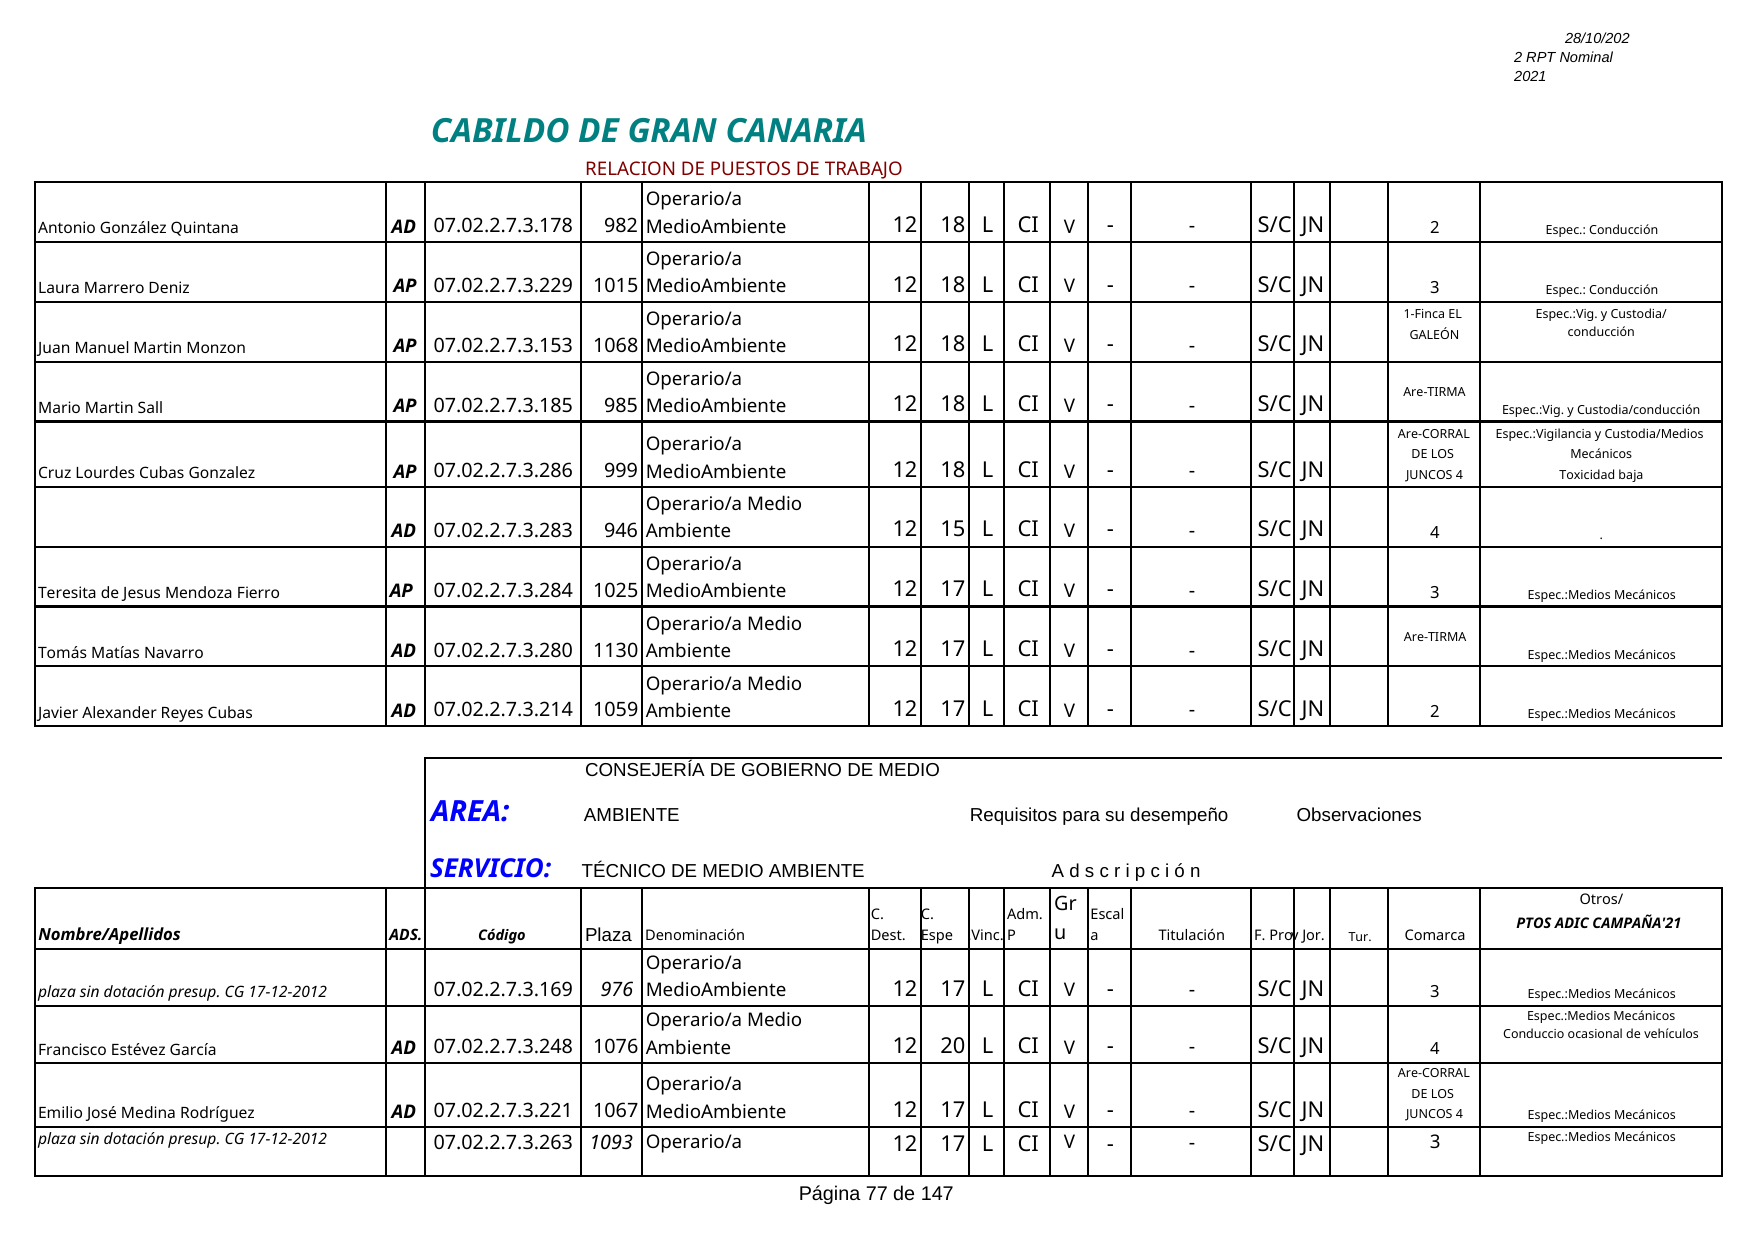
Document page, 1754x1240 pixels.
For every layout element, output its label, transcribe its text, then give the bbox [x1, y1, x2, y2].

table_cell - [1089, 950, 1130, 1005]
table_cell AP [387, 303, 424, 361]
table_cell Antonio González Quintana [36, 183, 385, 241]
table_cell 12 [870, 363, 920, 420]
table_cell L [970, 548, 1003, 605]
table_cell - [1089, 423, 1130, 486]
table_cell 12 [870, 1007, 920, 1062]
table_cell AD [387, 1007, 424, 1062]
table_cell 976 [582, 950, 641, 1005]
table_cell 1076 [582, 1007, 641, 1062]
table_cell L [970, 1007, 1003, 1062]
table_cell 4 [1389, 1007, 1479, 1062]
table_cell 17 [922, 667, 968, 725]
table_cell Otros/ PTOS ADIC CAMPAÑA'21 [1481, 889, 1721, 947]
table_cell Tur. [1331, 889, 1387, 947]
table_cell Adm. P [1005, 889, 1049, 947]
table_cell Espec.:Vig. y Custodia/conducción [1481, 363, 1721, 420]
table_cell V [1051, 243, 1087, 301]
table_cell ADS. [387, 889, 424, 947]
table_cell S/C [1252, 1064, 1293, 1126]
table_cell Operario/a Medio Ambiente [643, 488, 868, 546]
table_cell AP [387, 423, 424, 486]
table_cell 07.02.2.7.3.221 [426, 1064, 580, 1126]
table_cell [387, 1128, 424, 1175]
table_cell 07.02.2.7.3.283 [426, 488, 580, 546]
table_cell AP [387, 243, 424, 301]
table_cell S/C [1252, 488, 1293, 546]
table_cell [1331, 548, 1387, 605]
table_cell 12 [870, 1064, 920, 1126]
table_cell Espec.:Medios Mecánicos [1481, 548, 1721, 605]
table_cell Espec.:Medios Mecánicos Conduccio ocasional de vehículos [1481, 1007, 1721, 1062]
table_cell 3 [1389, 548, 1479, 605]
table_cell L [970, 363, 1003, 420]
table_cell 1067 [582, 1064, 641, 1126]
table_cell Operario/a MedioAmbiente [643, 183, 868, 241]
table_cell JN [1295, 1007, 1329, 1062]
table_cell 18 [922, 423, 968, 486]
table_cell 18 [922, 243, 968, 301]
table_cell 17 [922, 548, 968, 605]
table_cell - [1132, 183, 1250, 241]
table_cell [1331, 303, 1387, 361]
table_cell Operario/a MedioAmbiente [643, 423, 868, 486]
table_cell 3 [1389, 950, 1479, 1005]
table_cell AD [387, 183, 424, 241]
table_cell - [1132, 243, 1250, 301]
table_cell 12 [870, 1128, 920, 1175]
table_cell Teresita de Jesus Mendoza Fierro [36, 548, 385, 605]
table_cell JN [1295, 303, 1329, 361]
table_cell Escala [1089, 889, 1130, 947]
table_cell - [1089, 548, 1130, 605]
table_cell 07.02.2.7.3.248 [426, 1007, 580, 1062]
table_cell 1068 [582, 303, 641, 361]
table_cell AD [387, 608, 424, 665]
table_cell L [970, 608, 1003, 665]
table_cell - [1132, 303, 1250, 361]
table_cell CI [1005, 548, 1049, 605]
table_cell AD [387, 667, 424, 725]
table_cell V [1051, 1064, 1087, 1126]
table_cell V [1051, 548, 1087, 605]
table_cell Operario/a MedioAmbiente [643, 950, 868, 1005]
table_cell CI [1005, 950, 1049, 1005]
table_cell 3 [1389, 1128, 1479, 1175]
table_cell Plaza [582, 889, 641, 947]
table_cell 12 [870, 667, 920, 725]
table_cell Espec.: Conducción [1481, 183, 1721, 241]
table_cell JN [1295, 608, 1329, 665]
table_cell [1331, 423, 1387, 486]
table_cell Javier Alexander Reyes Cubas [36, 667, 385, 725]
table_cell 12 [870, 423, 920, 486]
table_cell Are-TIRMA [1389, 363, 1479, 420]
table_cell JN [1295, 423, 1329, 486]
table_cell JN [1295, 548, 1329, 605]
table_cell - [1089, 667, 1130, 725]
table_cell CI [1005, 1007, 1049, 1062]
table_cell AP [387, 548, 424, 605]
table_cell - [1132, 1064, 1250, 1126]
table_cell Gru [1051, 889, 1087, 947]
table_cell Código [426, 889, 580, 947]
table_cell CI [1005, 363, 1049, 420]
table_cell Espec.:Medios Mecánicos [1481, 1128, 1721, 1175]
table_cell 12 [870, 303, 920, 361]
table_cell 2 [1389, 183, 1479, 241]
table_cell CI [1005, 1128, 1049, 1175]
table_cell V [1051, 667, 1087, 725]
table_cell [1331, 1064, 1387, 1126]
table_cell Francisco Estévez García [36, 1007, 385, 1062]
table_cell S/C [1252, 950, 1293, 1005]
table_cell F. Pro [1252, 889, 1293, 947]
table_cell - [1132, 667, 1250, 725]
table_cell [1331, 1007, 1387, 1062]
table_cell JN [1295, 363, 1329, 420]
table_cell Are-CORRAL DE LOS JUNCOS 4 [1389, 1064, 1479, 1126]
table_cell Espec.:Medios Mecánicos [1481, 608, 1721, 665]
table_cell 12 [870, 950, 920, 1005]
table_cell - [1132, 1128, 1250, 1175]
table_cell JN [1295, 1128, 1329, 1175]
table_cell . [1481, 488, 1721, 546]
table_cell JN [1295, 243, 1329, 301]
table_cell CI [1005, 423, 1049, 486]
table_cell L [970, 243, 1003, 301]
table_cell V [1051, 423, 1087, 486]
table_cell 07.02.2.7.3.169 [426, 950, 580, 1005]
table_cell - [1089, 363, 1130, 420]
table_cell Espec.:Medios Mecánicos [1481, 1064, 1721, 1126]
table_cell 07.02.2.7.3.153 [426, 303, 580, 361]
table_cell [1331, 488, 1387, 546]
table_cell Tomás Matías Navarro [36, 608, 385, 665]
table_cell V [1051, 1007, 1087, 1062]
table_cell Denominación [643, 889, 868, 947]
table_cell [1331, 950, 1387, 1005]
table_cell - [1132, 423, 1250, 486]
table_cell CI [1005, 488, 1049, 546]
table_cell 1130 [582, 608, 641, 665]
table_cell Comarca [1389, 889, 1479, 947]
table_cell Operario/a MedioAmbiente [643, 548, 868, 605]
table_cell JN [1295, 488, 1329, 546]
table_cell 1025 [582, 548, 641, 605]
table_cell 12 [870, 243, 920, 301]
table_cell Espec.:Vig. y Custodia/ conducción [1481, 303, 1721, 361]
table_cell Operario/a Medio Ambiente [643, 667, 868, 725]
table_cell [1331, 243, 1387, 301]
table_cell 12 [870, 488, 920, 546]
table_cell AD [387, 1064, 424, 1126]
table_cell - [1132, 363, 1250, 420]
table_cell 1015 [582, 243, 641, 301]
table_cell 946 [582, 488, 641, 546]
table_cell V [1051, 488, 1087, 546]
table_cell Nombre/Apellidos [36, 889, 385, 947]
table_cell [1331, 1128, 1387, 1175]
table_cell 17 [922, 1128, 968, 1175]
table_cell JN [1295, 667, 1329, 725]
table_cell 2 [1389, 667, 1479, 725]
table_cell 3 [1389, 243, 1479, 301]
table_cell [36, 488, 385, 546]
table_cell - [1089, 608, 1130, 665]
table_cell - [1089, 1128, 1130, 1175]
table_cell - [1132, 548, 1250, 605]
table_cell 17 [922, 950, 968, 1005]
table_cell 20 [922, 1007, 968, 1062]
table_cell CI [1005, 303, 1049, 361]
table_cell V [1051, 303, 1087, 361]
table_cell - [1132, 488, 1250, 546]
table_cell Espec.: Conducción [1481, 243, 1721, 301]
table_cell V [1051, 950, 1087, 1005]
table_cell 1059 [582, 667, 641, 725]
table_cell C. Espe [922, 889, 968, 947]
table_cell JN [1295, 1064, 1329, 1126]
table_cell Operario/a MedioAmbiente [643, 303, 868, 361]
table_cell JN [1295, 183, 1329, 241]
table_cell Espec.:Medios Mecánicos [1481, 950, 1721, 1005]
table_cell 07.02.2.7.3.178 [426, 183, 580, 241]
table_cell 17 [922, 1064, 968, 1126]
table_cell 18 [922, 183, 968, 241]
table_cell - [1089, 183, 1130, 241]
table_cell Operario/a Medio Ambiente [643, 1007, 868, 1062]
table_cell v Jor. [1295, 889, 1329, 947]
table_cell Cruz Lourdes Cubas Gonzalez [36, 423, 385, 486]
table_cell Are-TIRMA [1389, 608, 1479, 665]
table_cell 07.02.2.7.3.229 [426, 243, 580, 301]
table_cell - [1089, 303, 1130, 361]
table_cell CI [1005, 183, 1049, 241]
table_cell Laura Marrero Deniz [36, 243, 385, 301]
table_cell S/C [1252, 548, 1293, 605]
table_cell 985 [582, 363, 641, 420]
table_cell 1-Finca EL GALEÓN [1389, 303, 1479, 361]
table_cell Juan Manuel Martin Monzon [36, 303, 385, 361]
table_cell S/C [1252, 183, 1293, 241]
table_cell plaza sin dotación presup. CG 17-12-2012 [36, 950, 385, 1005]
table_cell Titulación [1132, 889, 1250, 947]
table_cell CI [1005, 243, 1049, 301]
table_cell - [1089, 1007, 1130, 1062]
table_cell 982 [582, 183, 641, 241]
table_cell S/C [1252, 608, 1293, 665]
table_cell S/C [1252, 1128, 1293, 1175]
table_cell V [1051, 608, 1087, 665]
table_cell - [1089, 1064, 1130, 1126]
table_cell L [970, 423, 1003, 486]
table_cell - [1132, 608, 1250, 665]
table_cell S/C [1252, 667, 1293, 725]
table_cell AD [387, 488, 424, 546]
table_cell 17 [922, 608, 968, 665]
table_cell L [970, 667, 1003, 725]
table_cell 07.02.2.7.3.214 [426, 667, 580, 725]
table_cell 1093 [582, 1128, 641, 1175]
table_cell [1331, 183, 1387, 241]
table_cell Operario/a Medio Ambiente [643, 608, 868, 665]
table_cell 07.02.2.7.3.185 [426, 363, 580, 420]
table_cell V [1051, 363, 1087, 420]
table_cell 07.02.2.7.3.263 [426, 1128, 580, 1175]
table_cell - [1132, 950, 1250, 1005]
table_cell S/C [1252, 303, 1293, 361]
table_cell Emilio José Medina Rodríguez [36, 1064, 385, 1126]
table_cell Operario/a MedioAmbiente [643, 243, 868, 301]
table_cell CI [1005, 608, 1049, 665]
table_cell L [970, 488, 1003, 546]
table_cell L [970, 1064, 1003, 1126]
table_cell CI [1005, 667, 1049, 725]
table_cell 4 [1389, 488, 1479, 546]
table_cell AP [387, 363, 424, 420]
table_cell Operario/a MedioAmbiente [643, 363, 868, 420]
table_cell - [1089, 243, 1130, 301]
table_header CONSEJERÍA DE GOBIERNO DE MEDIO AREA: AMBIENTE Requisitos para su desempeño Observaciones SERVICIO: TÉCNICO DE MEDIO AMBIENTE A d s c r i p c i ó n [426, 759, 1722, 887]
table_cell [387, 950, 424, 1005]
table_cell 12 [870, 548, 920, 605]
table_cell [1331, 608, 1387, 665]
table_cell 12 [870, 608, 920, 665]
table_cell 12 [870, 183, 920, 241]
table_cell L [970, 183, 1003, 241]
table_cell S/C [1252, 1007, 1293, 1062]
table_cell 999 [582, 423, 641, 486]
table_cell [1331, 363, 1387, 420]
table_cell 18 [922, 303, 968, 361]
table_cell V [1051, 1128, 1087, 1175]
table_cell - [1132, 1007, 1250, 1062]
table_cell 15 [922, 488, 968, 546]
table_cell L [970, 950, 1003, 1005]
table_cell V [1051, 183, 1087, 241]
table_cell S/C [1252, 243, 1293, 301]
table_cell 07.02.2.7.3.280 [426, 608, 580, 665]
table_cell [1331, 667, 1387, 725]
table_cell JN [1295, 950, 1329, 1005]
table_cell .Vinc. [970, 889, 1003, 947]
table_cell Espec.:Medios Mecánicos [1481, 667, 1721, 725]
table_cell - [1089, 488, 1130, 546]
table_cell Espec.:Vigilancia y Custodia/Medios Mecánicos Toxicidad baja [1481, 423, 1721, 486]
table_cell 07.02.2.7.3.284 [426, 548, 580, 605]
table_cell Mario Martin Sall [36, 363, 385, 420]
table_header [35, 757, 424, 887]
table_cell S/C [1252, 363, 1293, 420]
table_cell Are-CORRAL DE LOS JUNCOS 4 [1389, 423, 1479, 486]
table_cell S/C [1252, 423, 1293, 486]
table_cell C. Dest. [870, 889, 920, 947]
table_cell Operario/a MedioAmbiente [643, 1064, 868, 1126]
table_cell 18 [922, 363, 968, 420]
table_cell L [970, 303, 1003, 361]
table_cell plaza sin dotación presup. CG 17-12-2012 [36, 1128, 385, 1175]
table_cell L [970, 1128, 1003, 1175]
table_cell Operario/a [643, 1128, 868, 1175]
table_cell CI [1005, 1064, 1049, 1126]
table_cell 07.02.2.7.3.286 [426, 423, 580, 486]
